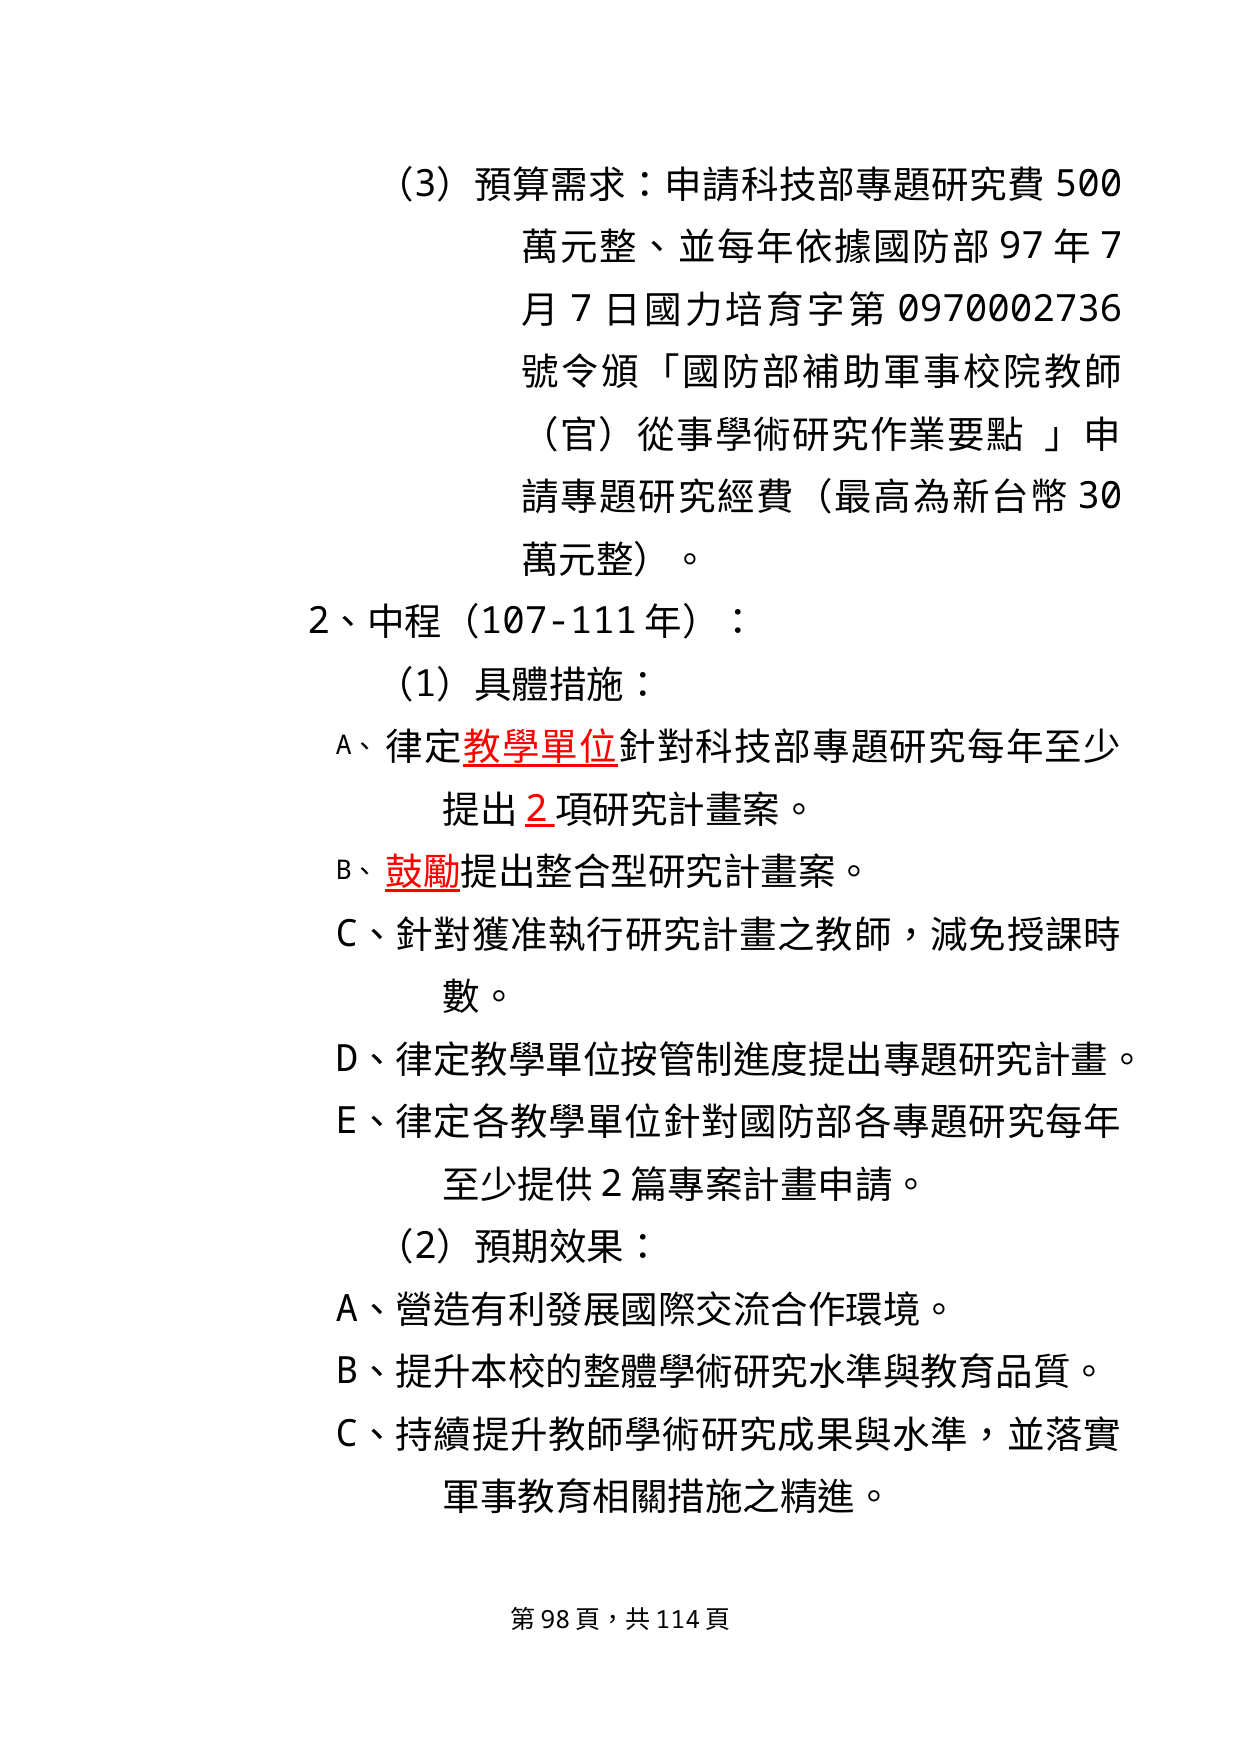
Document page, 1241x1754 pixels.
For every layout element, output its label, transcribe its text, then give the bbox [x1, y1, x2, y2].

list 持續提升教師學術研究成果與水準，並落實軍事教育相關措施之精進。 [335, 1390, 1122, 1515]
list 預算需求：申請科技部專題研究費500萬元整、並每年依據國防部97年7月7日國力培育字第0970002736號令頒「國防部補助軍事校院教師（官）從事學術研究作業要點 」申請專題研究經費（最高為新台幣30萬元整）。 [376, 140, 1122, 578]
list 提升本校的整體學術研究水準與教育品質。 [335, 1328, 1122, 1390]
list 律定教學單位按管制進度提出專題研究計畫。 [335, 1015, 1122, 1078]
list 具體措施： [376, 640, 1122, 703]
list 律定教學單位針對科技部專題研究每年至少提出2項研究計畫案。 [335, 703, 1122, 828]
list 中程（107-111年）： [307, 578, 1122, 640]
list 律定各教學單位針對國防部各專題研究每年至少提供2篇專案計畫申請。 [335, 1078, 1122, 1203]
list 營造有利發展國際交流合作環境。 [335, 1265, 1122, 1328]
list 針對獲准執行研究計畫之教師，減免授課時數。 [335, 890, 1122, 1015]
list 鼓勵提出整合型研究計畫案。 [335, 828, 1122, 890]
list 預期效果： [376, 1203, 1122, 1265]
